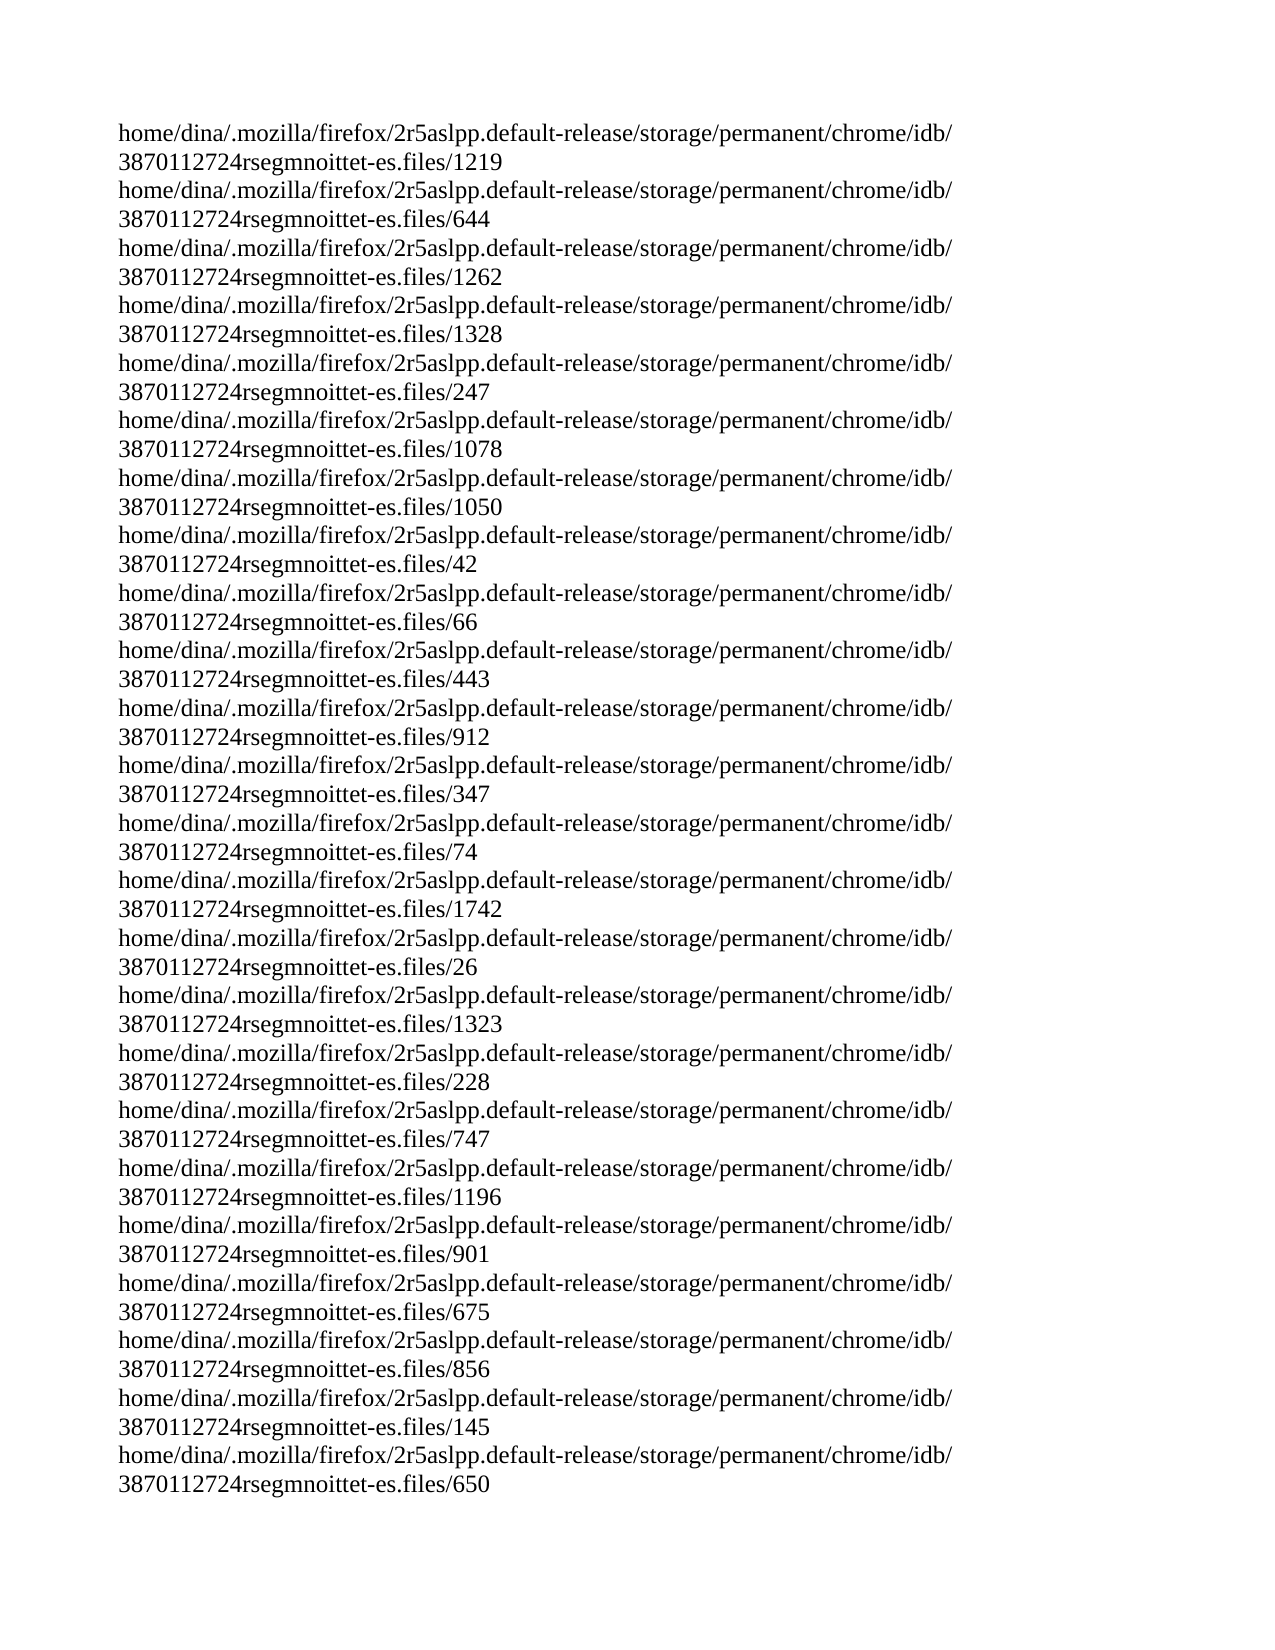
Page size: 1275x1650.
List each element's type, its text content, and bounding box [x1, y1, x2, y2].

text home/dina/.mozilla/firefox/2r5aslpp.default-release/storage/permanent/chrome/idb/3870112724rsegmnoittet-es.files/650 [118, 1441, 1157, 1498]
text home/dina/.mozilla/firefox/2r5aslpp.default-release/storage/permanent/chrome/idb/3870112724rsegmnoittet-es.files/42 [118, 521, 1157, 578]
text home/dina/.mozilla/firefox/2r5aslpp.default-release/storage/permanent/chrome/idb/3870112724rsegmnoittet-es.files/74 [118, 808, 1157, 866]
text home/dina/.mozilla/firefox/2r5aslpp.default-release/storage/permanent/chrome/idb/3870112724rsegmnoittet-es.files/644 [118, 176, 1157, 233]
text home/dina/.mozilla/firefox/2r5aslpp.default-release/storage/permanent/chrome/idb/3870112724rsegmnoittet-es.files/66 [118, 578, 1157, 636]
text home/dina/.mozilla/firefox/2r5aslpp.default-release/storage/permanent/chrome/idb/3870112724rsegmnoittet-es.files/1050 [118, 463, 1157, 521]
text home/dina/.mozilla/firefox/2r5aslpp.default-release/storage/permanent/chrome/idb/3870112724rsegmnoittet-es.files/912 [118, 693, 1157, 751]
text home/dina/.mozilla/firefox/2r5aslpp.default-release/storage/permanent/chrome/idb/3870112724rsegmnoittet-es.files/145 [118, 1383, 1157, 1441]
text home/dina/.mozilla/firefox/2r5aslpp.default-release/storage/permanent/chrome/idb/3870112724rsegmnoittet-es.files/1328 [118, 291, 1157, 348]
text home/dina/.mozilla/firefox/2r5aslpp.default-release/storage/permanent/chrome/idb/3870112724rsegmnoittet-es.files/1078 [118, 406, 1157, 463]
text home/dina/.mozilla/firefox/2r5aslpp.default-release/storage/permanent/chrome/idb/3870112724rsegmnoittet-es.files/347 [118, 751, 1157, 808]
text home/dina/.mozilla/firefox/2r5aslpp.default-release/storage/permanent/chrome/idb/3870112724rsegmnoittet-es.files/1262 [118, 233, 1157, 291]
text home/dina/.mozilla/firefox/2r5aslpp.default-release/storage/permanent/chrome/idb/3870112724rsegmnoittet-es.files/747 [118, 1096, 1157, 1153]
text home/dina/.mozilla/firefox/2r5aslpp.default-release/storage/permanent/chrome/idb/3870112724rsegmnoittet-es.files/856 [118, 1326, 1157, 1383]
text home/dina/.mozilla/firefox/2r5aslpp.default-release/storage/permanent/chrome/idb/3870112724rsegmnoittet-es.files/26 [118, 923, 1157, 981]
text home/dina/.mozilla/firefox/2r5aslpp.default-release/storage/permanent/chrome/idb/3870112724rsegmnoittet-es.files/675 [118, 1268, 1157, 1326]
text home/dina/.mozilla/firefox/2r5aslpp.default-release/storage/permanent/chrome/idb/3870112724rsegmnoittet-es.files/228 [118, 1038, 1157, 1096]
text home/dina/.mozilla/firefox/2r5aslpp.default-release/storage/permanent/chrome/idb/3870112724rsegmnoittet-es.files/1742 [118, 866, 1157, 923]
text home/dina/.mozilla/firefox/2r5aslpp.default-release/storage/permanent/chrome/idb/3870112724rsegmnoittet-es.files/443 [118, 636, 1157, 693]
text home/dina/.mozilla/firefox/2r5aslpp.default-release/storage/permanent/chrome/idb/3870112724rsegmnoittet-es.files/901 [118, 1211, 1157, 1268]
text home/dina/.mozilla/firefox/2r5aslpp.default-release/storage/permanent/chrome/idb/3870112724rsegmnoittet-es.files/1219 [118, 118, 1157, 176]
text home/dina/.mozilla/firefox/2r5aslpp.default-release/storage/permanent/chrome/idb/3870112724rsegmnoittet-es.files/1196 [118, 1153, 1157, 1211]
text home/dina/.mozilla/firefox/2r5aslpp.default-release/storage/permanent/chrome/idb/3870112724rsegmnoittet-es.files/247 [118, 348, 1157, 406]
text home/dina/.mozilla/firefox/2r5aslpp.default-release/storage/permanent/chrome/idb/3870112724rsegmnoittet-es.files/1323 [118, 981, 1157, 1038]
